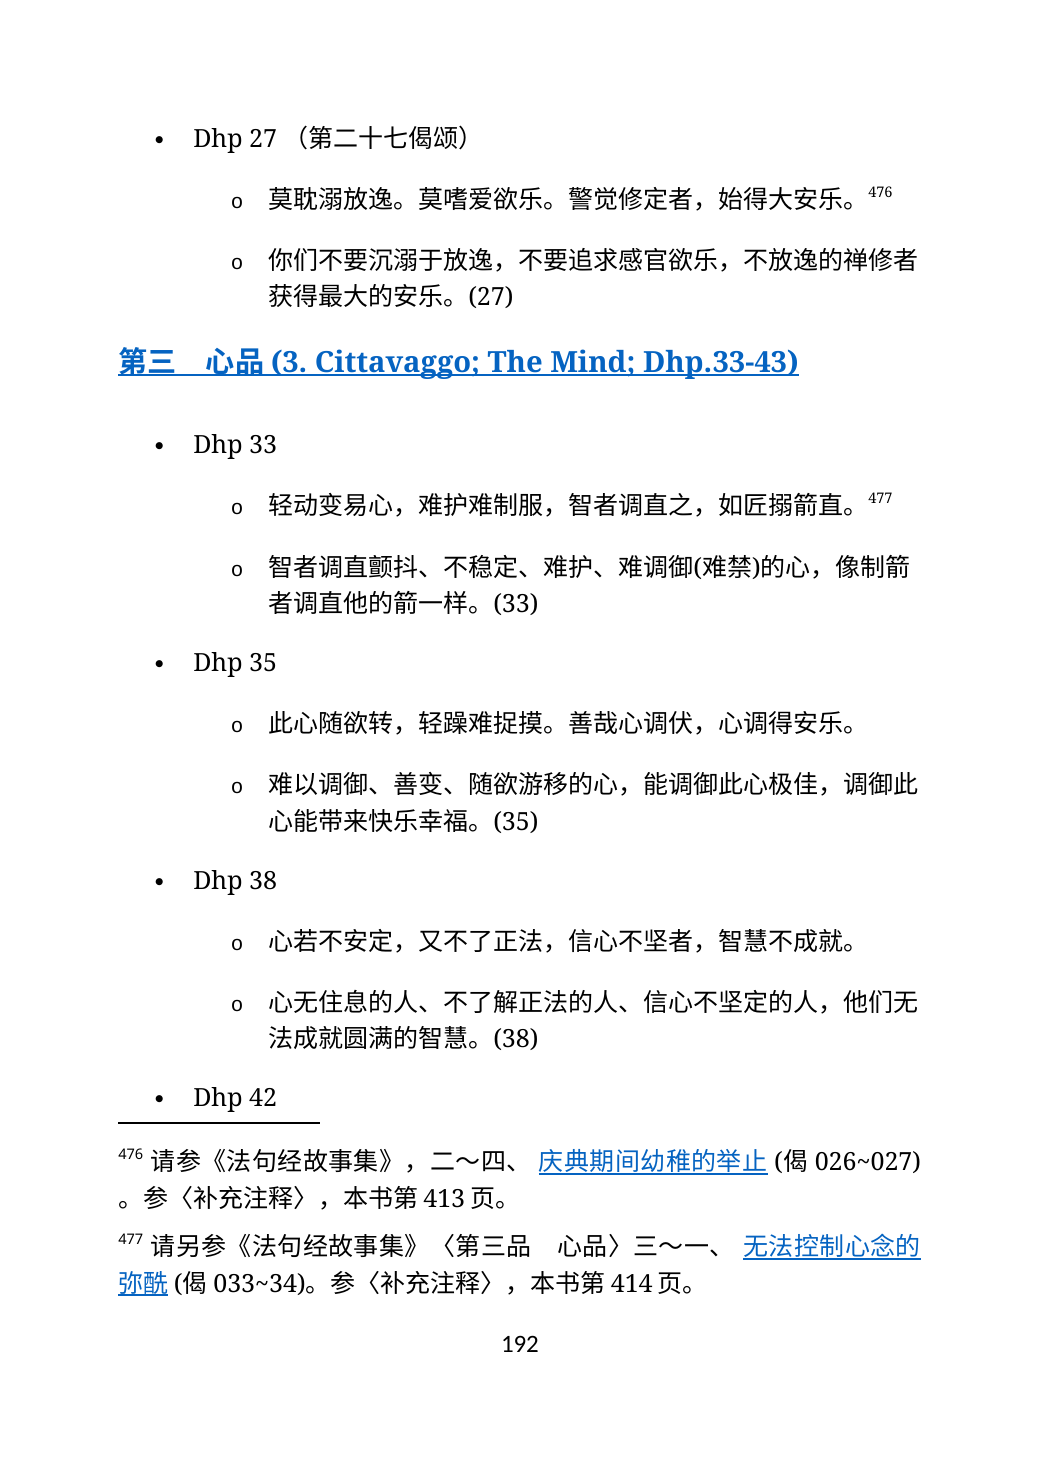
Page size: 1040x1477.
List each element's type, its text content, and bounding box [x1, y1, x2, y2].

list Dhp 35 [156, 644, 921, 678]
list 你们不要沉溺于放逸，不要追求感官欲乐，不放逸的禅修者获得最大的安乐。(27) [231, 241, 921, 313]
list 心若不安定，又不了正法，信心不坚者，智慧不成就。 [231, 921, 921, 958]
list 心无住息的人、不了解正法的人、信心不坚定的人，他们无法成就圆满的智慧。(38) [231, 983, 921, 1055]
list Dhp 38 [156, 862, 921, 896]
list Dhp 42 [156, 1080, 921, 1114]
list 轻动变易心，难护难制服，智者调直之，如匠搦箭直。 [231, 486, 921, 522]
list 此心随欲转，轻躁难捉摸。善哉心调伏，心调得安乐。 [231, 703, 921, 740]
subtitle 第三 心品 (3. Cittavaggo; The Mind; Dhp.33-43) [118, 338, 921, 381]
list 请参《法句经故事集》，二～四、 庆典期间幼稚的举止 (偈 026~027) 。参〈补充注释〉，本书第413页。 [118, 1142, 921, 1214]
list 难以调御、善变、随欲游移的心，能调御此心极佳，调御此心能带来快乐幸福。(35) [231, 765, 921, 837]
list Dhp 27 （第二十七偈颂） [156, 118, 921, 154]
list 莫耽溺放逸。莫嗜爱欲乐。警觉修定者，始得大安乐。 [231, 179, 921, 216]
list Dhp 33 [156, 427, 921, 461]
list 智者调直颤抖、不稳定、难护、难调御(难禁)的心，像制箭者调直他的箭一样。(33) [231, 547, 921, 619]
list 请另参《法句经故事集》〈第三品 心品〉三～一、 无法控制心念的弥酰 (偈 033~34)。参〈补充注释〉，本书第414页。 [118, 1227, 921, 1299]
